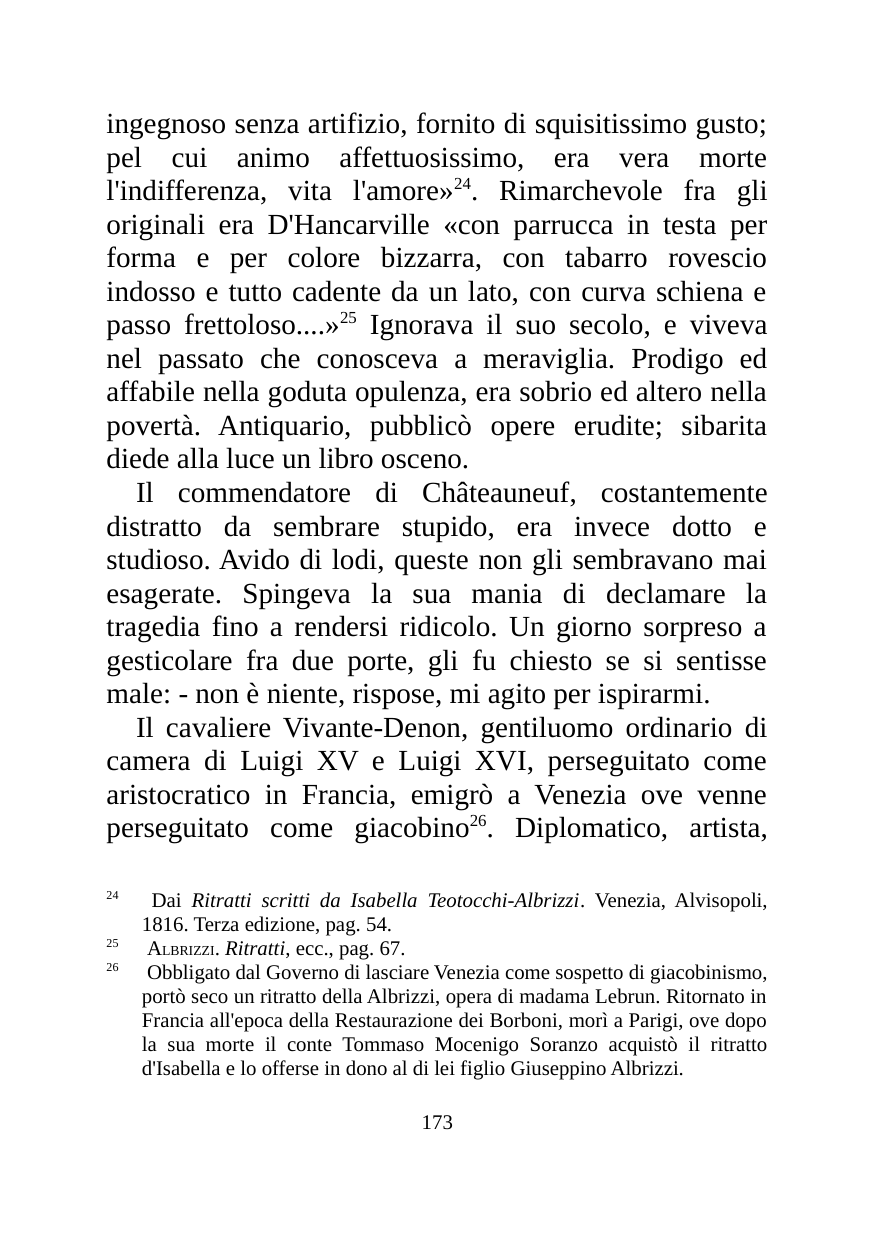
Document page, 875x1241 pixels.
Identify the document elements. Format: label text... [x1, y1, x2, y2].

text ingegnoso senza artifizio, fornito di squisitissimo gusto; pel cui animo affettuosissimo, era vera morte l'indifferenza, vita l'amore». Rimarchevole fra gli originali era D'Hancarville «con parrucca in testa per forma e per colore bizzarra, con tabarro rovescio indosso e tutto cadente da un lato, con curva schiena e passo frettoloso....» Ignorava il suo secolo, e viveva nel passato che conosceva a meraviglia. Prodigo ed affabile nella goduta opulenza, era sobrio ed altero nella povertà. Antiquario, pubblicò opere erudite; sibarita diede alla luce un libro osceno. [106, 106, 768, 475]
text Il commendatore di Châteauneuf, costantemente distratto da sembrare stupido, era invece dotto e studioso. Avido di lodi, queste non gli sembravano mai esagerate. Spingeva la sua mania di declamare la tragedia fino a rendersi ridicolo. Un giorno sorpreso a gesticolare fra due porte, gli fu chiesto se si sentisse male: - non è niente, rispose, mi agito per ispirarmi. [106, 475, 768, 710]
text Obbligato dal Governo di lasciare Venezia come sospetto di giacobinismo, portò seco un ritratto della Albrizzi, opera di madama Lebrun. Ritornato in Francia all'epoca della Restaurazione dei Borboni, morì a Parigi, ove dopo la sua morte il conte Tommaso Mocenigo Soranzo acquistò il ritratto d'Isabella e lo offerse in dono al di lei figlio Giuseppino Albrizzi. [106, 960, 768, 1080]
text Albrizzi. Ritratti, ecc., pag. 67. [106, 936, 768, 960]
text Il cavaliere Vivante-Denon, gentiluomo ordinario di camera di Luigi XV e Luigi XVI, perseguitato come aristocratico in Francia, emigrò a Venezia ove venne perseguitato come giacobino. Diplomatico, artista, [106, 710, 768, 844]
text Dai Ritratti scritti da Isabella Teotocchi-Albrizzi. Venezia, Alvisopoli, 1816. Terza edizione, pag. 54. [106, 888, 768, 936]
